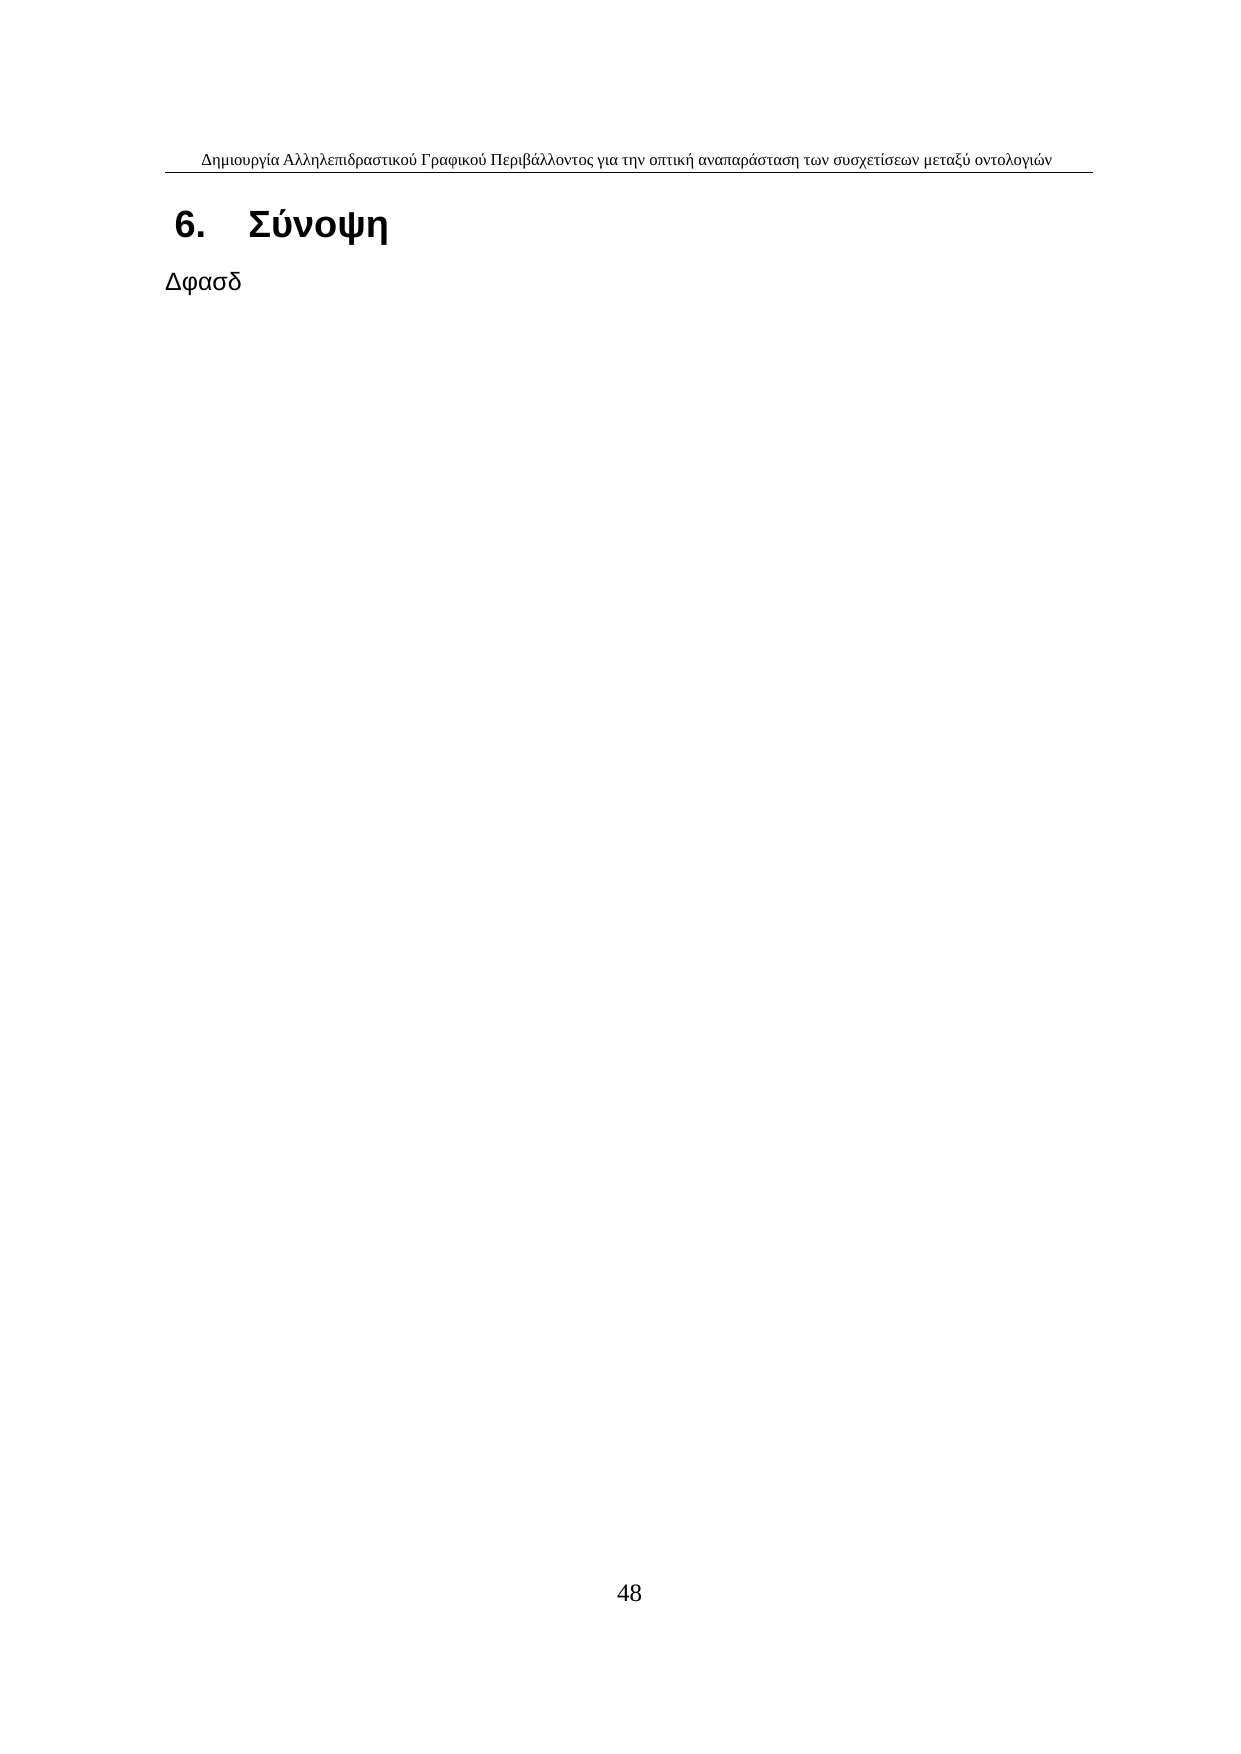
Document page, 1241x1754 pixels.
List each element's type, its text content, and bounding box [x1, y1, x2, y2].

subtitle Σύνοψη [174, 202, 1093, 246]
text Δφασδ [165, 267, 1093, 296]
